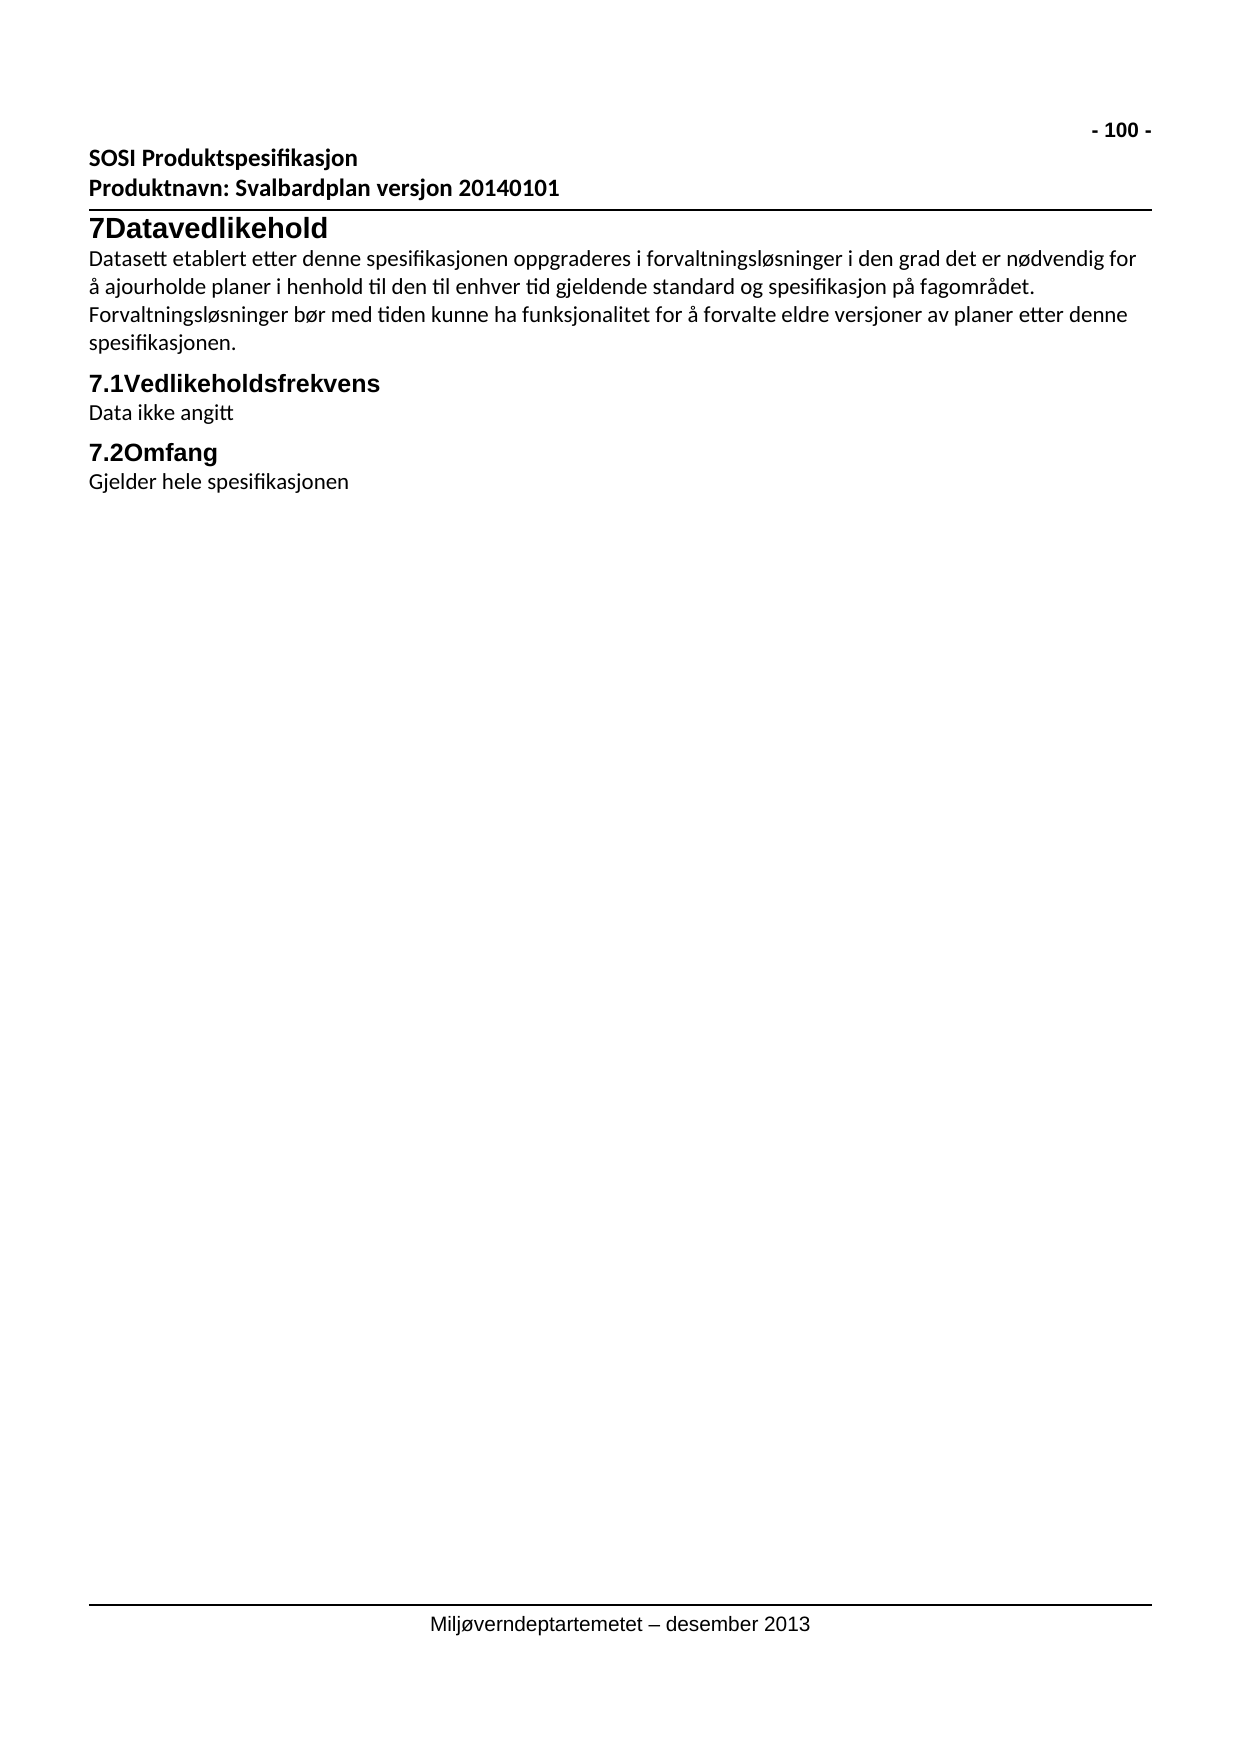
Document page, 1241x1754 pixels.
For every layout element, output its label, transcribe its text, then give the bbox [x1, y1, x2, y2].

subtitle Datavedlikehold [89, 211, 1152, 244]
text Gjelder hele spesifikasjonen [89, 467, 1152, 495]
subtitle Vedlikeholdsfrekvens [89, 369, 1152, 398]
text Datasett etablert etter denne spesifikasjonen oppgraderes i forvaltningsløsninger i den grad det er nødvendig for å ajourholde planer i henhold til den til enhver tid gjeldende standard og spesifikasjon på fagområdet. Forvaltningsløsninger bør med tiden kunne ha funksjonalitet for å forvalte eldre versjoner av planer etter denne spesifikasjonen. [89, 244, 1152, 357]
subtitle Omfang [89, 438, 1152, 467]
text Data ikke angitt [89, 398, 1152, 426]
